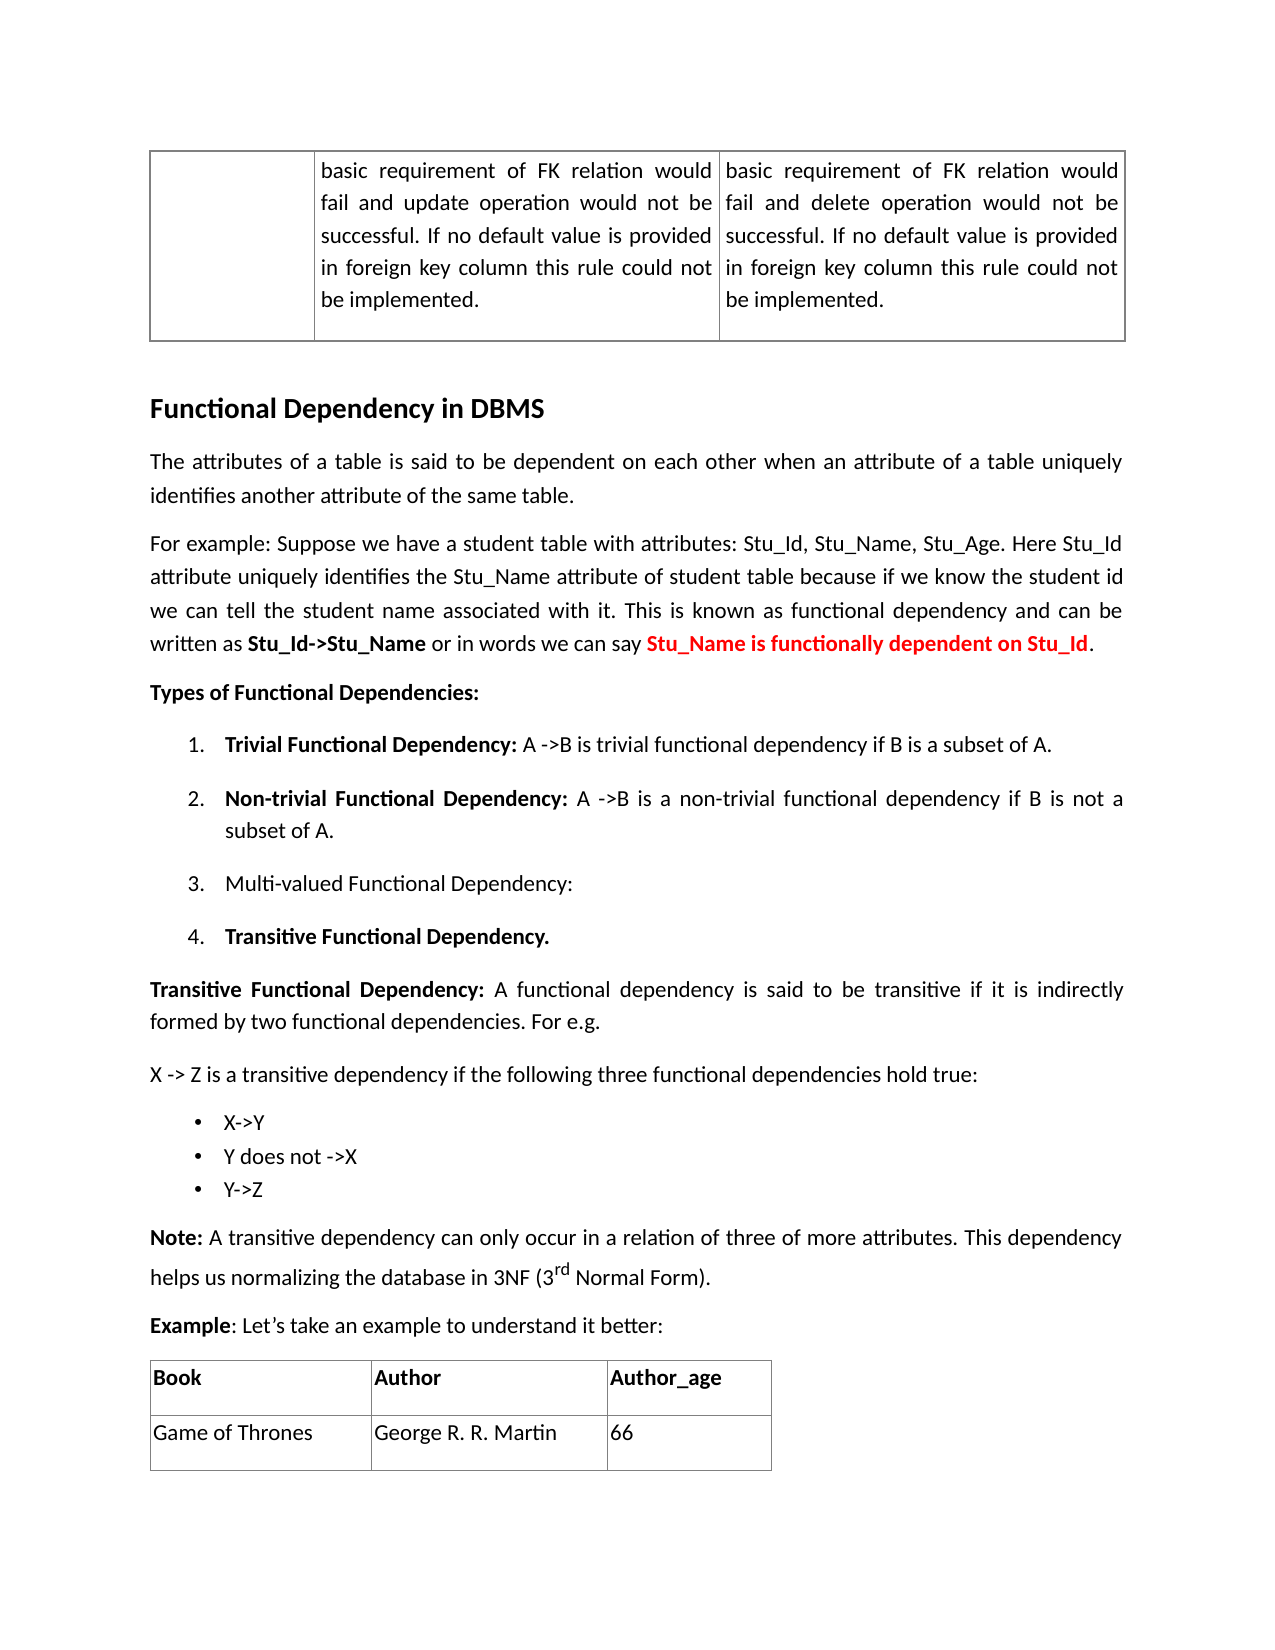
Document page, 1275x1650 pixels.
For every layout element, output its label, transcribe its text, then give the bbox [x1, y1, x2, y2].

text Transitive Functional Dependency: A functional dependency is said to be transitive if it is indirectly formed by two functional dependencies. For e.g. [150, 975, 1125, 1035]
table_cell basic requirement of FK relation would fail and delete operation would not be successful. If no default value is provided in foreign key column this rule could not be implemented. [720, 152, 1124, 340]
text The attributes of a table is said to be dependent on each other when an attribute of a table uniquely identifies another attribute of the same table. [150, 447, 1125, 509]
list Trivial Functional Dependency: A ->B is trivial functional dependency if B is a subset of A. [187, 731, 1125, 759]
table_cell 66 [608, 1416, 771, 1470]
list Multi-valued Functional Dependency: [187, 869, 1125, 897]
text X -> Z is a transitive dependency if the following three functional dependencies hold true: [150, 1060, 1125, 1088]
text Functional Dependency in DBMS [150, 390, 1125, 426]
table_cell Game of Thrones [151, 1416, 371, 1470]
table_header Author_age [608, 1361, 771, 1415]
list Y->Z [194, 1175, 1125, 1203]
table_cell basic requirement of FK relation would fail and update operation would not be successful. If no default value is provided in foreign key column this rule could not be implemented. [315, 152, 719, 340]
list X->Y [194, 1108, 1125, 1136]
text Types of Functional Dependencies: [150, 678, 1125, 706]
text Note: A transitive dependency can only occur in a relation of three of more attributes. This dependency helps us normalizing the database in 3NF (3rd Normal Form). [150, 1223, 1125, 1291]
table_cell [151, 152, 314, 340]
table_cell George R. R. Martin [372, 1416, 607, 1470]
text Example: Let’s take an example to understand it better: [150, 1312, 1125, 1340]
text For example: Suppose we have a student table with attributes: Stu_Id, Stu_Name, Stu_Age. Here Stu_Id attribute uniquely identifies the Stu_Name attribute of student table because if we know the student id we can tell the student name associated with it. This is known as functional dependency and can be written as Stu_Id->Stu_Name or in words we can say Stu_Name is functionally dependent on Stu_Id. [150, 529, 1125, 657]
table_header Book [151, 1361, 371, 1415]
list Transitive Functional Dependency. [187, 922, 1125, 950]
table_header Author [372, 1361, 607, 1415]
list Non-trivial Functional Dependency: A ->B is a non-trivial functional dependency if B is not a subset of A. [187, 784, 1125, 844]
list Y does not ->X [194, 1142, 1125, 1170]
